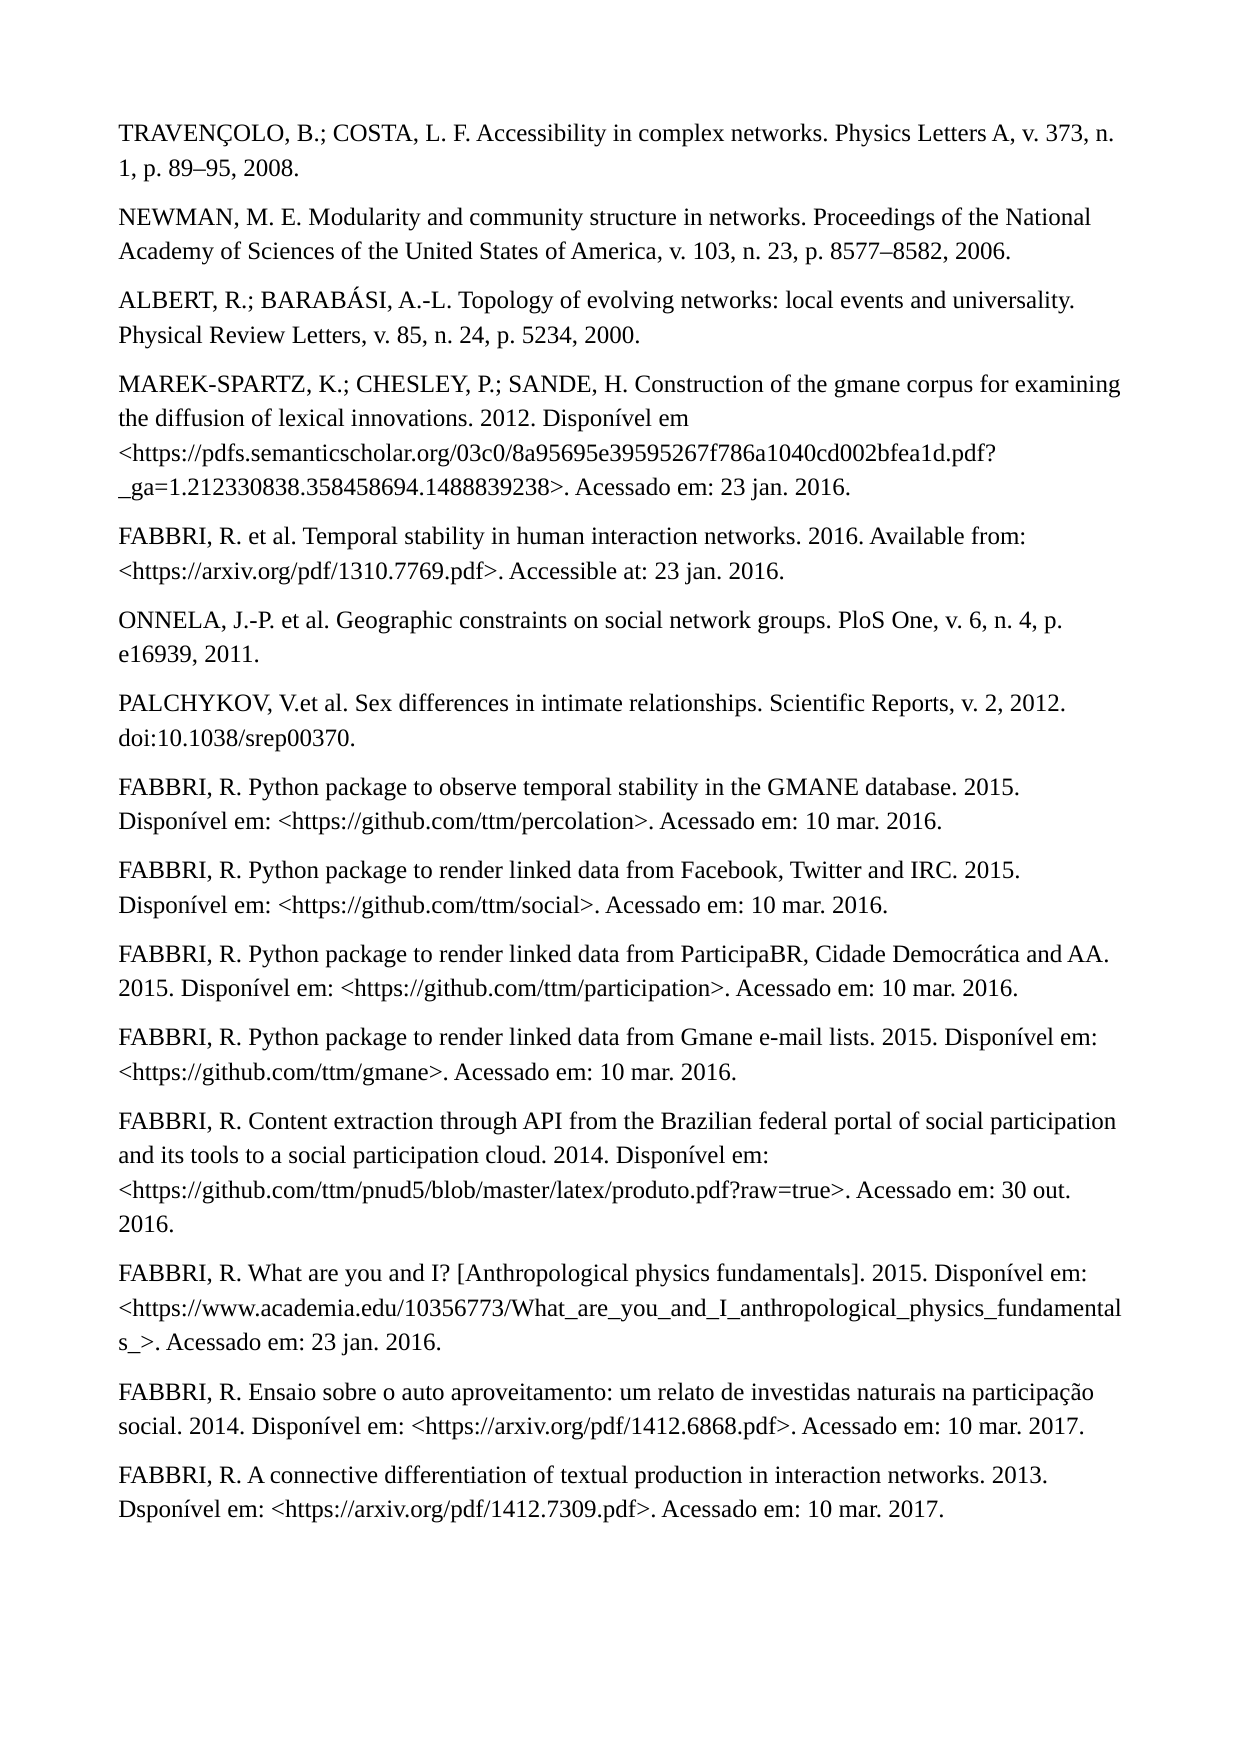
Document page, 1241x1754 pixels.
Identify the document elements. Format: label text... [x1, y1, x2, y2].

text FABBRI, R. Python package to observe temporal stability in the GMANE database. 2015. Disponível em: <https://github.com/ttm/percolation>. Acessado em: 10 mar. 2016. [118, 772, 1122, 835]
text FABBRI, R. Python package to render linked data from Facebook, Twitter and IRC. 2015. Disponível em: <https://github.com/ttm/social>. Acessado em: 10 mar. 2016. [118, 855, 1122, 919]
text MAREK-SPARTZ, K.; CHESLEY, P.; SANDE, H. Construction of the gmane corpus for examining the diffusion of lexical innovations. 2012. Disponível em <https://pdfs.semanticscholar.org/03c0/8a95695e39595267f786a1040cd002bfea1d.pdf?_ga=1.212330838.358458694.1488839238>. Acessado em: 23 jan. 2016. [118, 369, 1122, 501]
text PALCHYKOV, V.et al. Sex differences in intimate relationships. Scientific Reports, v. 2, 2012. doi:10.1038/srep00370. [118, 688, 1122, 752]
text ALBERT, R.; BARABÁSI, A.-L. Topology of evolving networks: local events and universality. Physical Review Letters, v. 85, n. 24, p. 5234, 2000. [118, 285, 1122, 348]
text TRAVENÇOLO, B.; COSTA, L. F. Accessibility in complex networks. Physics Letters A, v. 373, n. 1, p. 89–95, 2008. [118, 118, 1122, 181]
text FABBRI, R. et al. Temporal stability in human interaction networks. 2016. Available from: <https://arxiv.org/pdf/1310.7769.pdf>. Accessible at: 23 jan. 2016. [118, 521, 1122, 584]
text FABBRI, R. Content extraction through API from the Brazilian federal portal of social participation and its tools to a social participation cloud. 2014. Disponível em: <https://github.com/ttm/pnud5/blob/master/latex/produto.pdf?raw=true>. Acessado em: 30 out. 2016. [118, 1106, 1122, 1238]
text FABBRI, R. Python package to render linked data from Gmane e-mail lists. 2015. Disponível em: <https://github.com/ttm/gmane>. Acessado em: 10 mar. 2016. [118, 1022, 1122, 1086]
text ONNELA, J.-P. et al. Geographic constraints on social network groups. PloS One, v. 6, n. 4, p. e16939, 2011. [118, 605, 1122, 668]
text FABBRI, R. Ensaio sobre o auto aproveitamento: um relato de investidas naturais na participação social. 2014. Disponível em: <https://arxiv.org/pdf/1412.6868.pdf>. Acessado em: 10 mar. 2017. [118, 1377, 1122, 1440]
text NEWMAN, M. E. Modularity and community structure in networks. Proceedings of the National Academy of Sciences of the United States of America, v. 103, n. 23, p. 8577–8582, 2006. [118, 202, 1122, 265]
text FABBRI, R. A connective differentiation of textual production in interaction networks. 2013. Dsponível em: <https://arxiv.org/pdf/1412.7309.pdf>. Acessado em: 10 mar. 2017. [118, 1460, 1122, 1523]
text FABBRI, R. What are you and I? [Anthropological physics fundamentals]. 2015. Disponível em: <https://www.academia.edu/10356773/What_are_you_and_I_anthropological_physics_fundamentals_>. Acessado em: 23 jan. 2016. [118, 1258, 1122, 1356]
text FABBRI, R. Python package to render linked data from ParticipaBR, Cidade Democrática and AA. 2015. Disponível em: <https://github.com/ttm/participation>. Acessado em: 10 mar. 2016. [118, 939, 1122, 1002]
